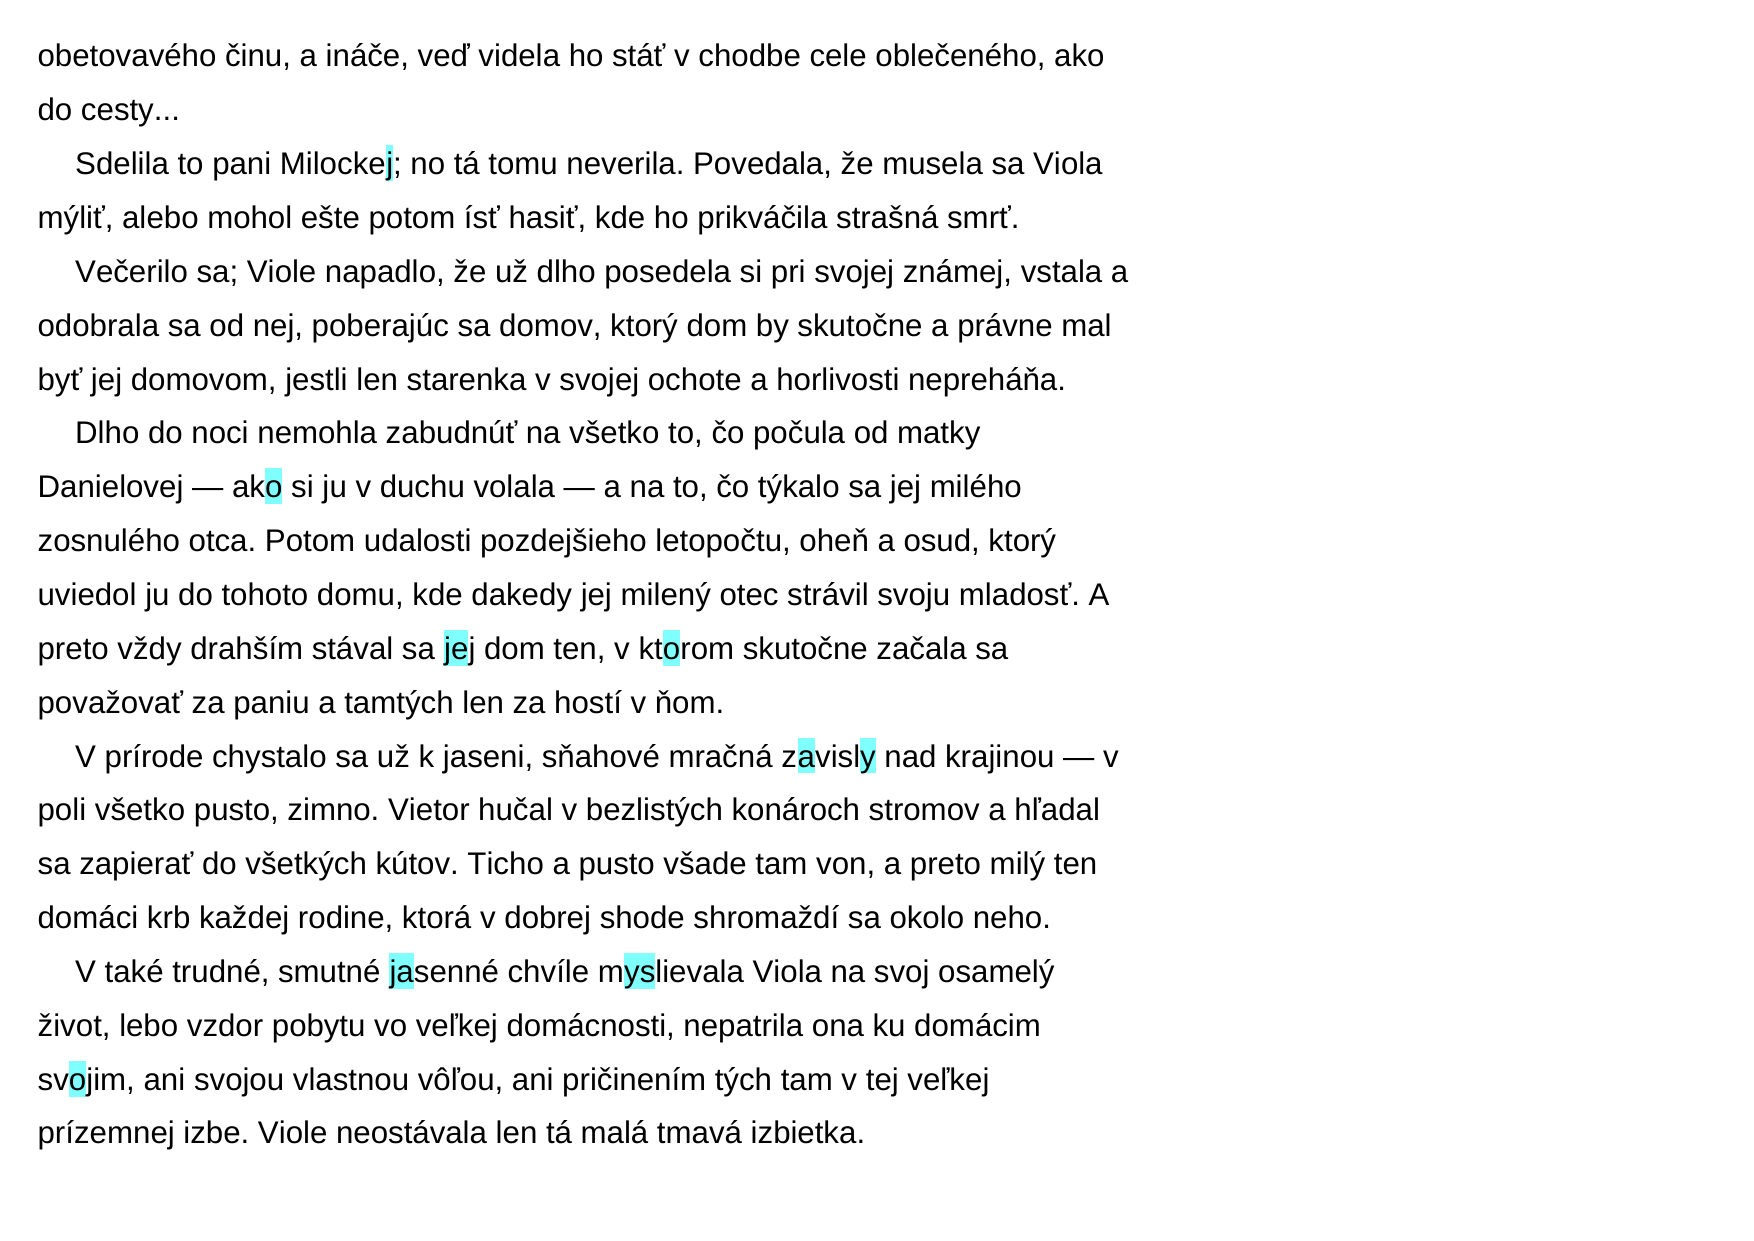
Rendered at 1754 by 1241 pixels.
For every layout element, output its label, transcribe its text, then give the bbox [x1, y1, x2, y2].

text Sdelila to pani Milockej; no tá tomu neverila. Povedala, že musela sa Viola mýliť, alebo mohol ešte potom ísť hasiť, kde ho prikváčila strašná smrť. [37, 145, 1130, 235]
text V prírode chystalo sa už k jaseni, sňahové mračná zavisly nad krajinou — v poli všetko pusto, zimno. Vietor hučal v bezlistých konároch stromov a hľadal sa zapierať do všetkých kútov. Ticho a pusto všade tam von, a preto milý ten domáci krb každej rodine, ktorá v dobrej shode shromaždí sa okolo neho. [37, 738, 1130, 935]
text V také trudné, smutné jasenné chvíle myslievala Viola na svoj osamelý život, lebo vzdor pobytu vo veľkej domácnosti, nepatrila ona ku domácim svojim, ani svojou vlastnou vôľou, ani pričinením tých tam v tej veľkej prízemnej izbe. Viole neostávala len tá malá tmavá izbietka. [37, 953, 1130, 1151]
text Večerilo sa; Viole napadlo, že už dlho posedela si pri svojej známej, vstala a odobrala sa od nej, poberajúc sa domov, ktorý dom by skutočne a právne mal byť jej domovom, jestli len starenka v svojej ochote a horlivosti nepreháňa. [37, 253, 1130, 397]
text obetovavého činu, a ináče, veď videla ho stáť v chodbe cele oblečeného, ako do cesty... [37, 37, 1130, 127]
text Dlho do noci nemohla zabudnúť na všetko to, čo počula od matky Danielovej — ako si ju v duchu volala — a na to, čo týkalo sa jej milého zosnulého otca. Potom udalosti pozdejšieho letopočtu, oheň a osud, ktorý uviedol ju do tohoto domu, kde dakedy jej milený otec strávil svoju mladosť. A preto vždy drahším stával sa jej dom ten, v ktorom skutočne začala sa považovať za paniu a tamtých len za hostí v ňom. [37, 414, 1130, 720]
